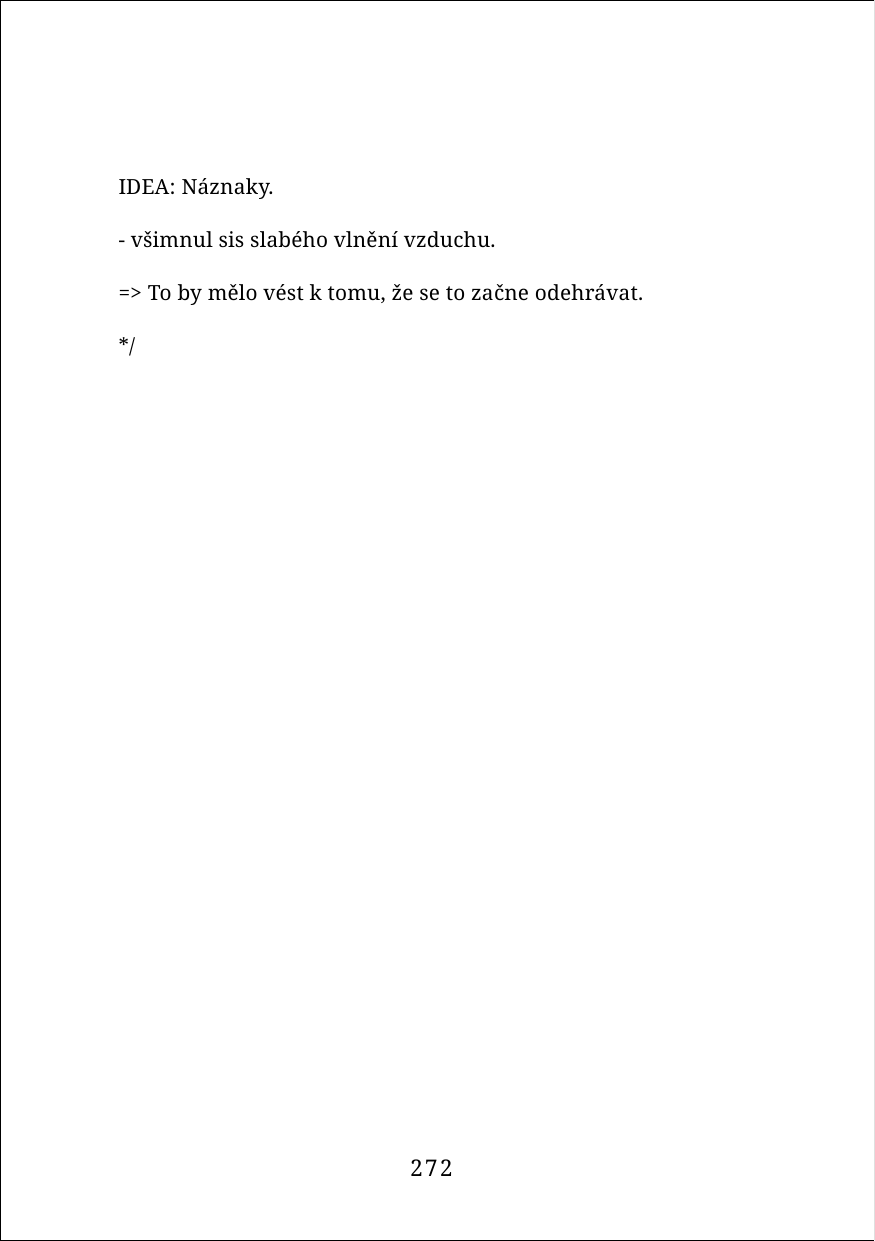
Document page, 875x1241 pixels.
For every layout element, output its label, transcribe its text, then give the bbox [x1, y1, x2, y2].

text - všimnul sis slabého vlnění vzduchu. [118, 225, 756, 253]
text => To by mělo vést k tomu, že se to začne odehrávat. [118, 278, 756, 307]
text IDEA: Náznaky. [118, 172, 756, 200]
text */ [118, 331, 756, 360]
